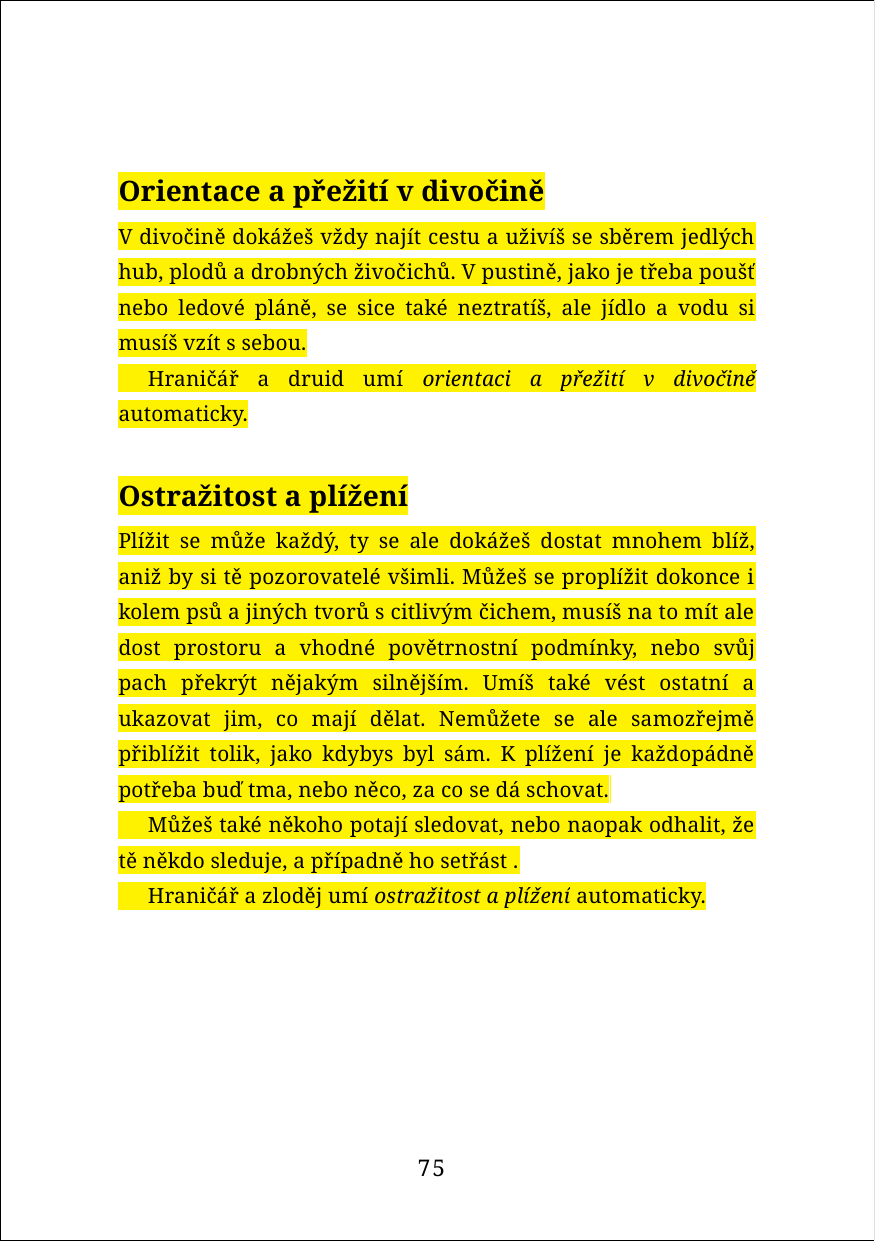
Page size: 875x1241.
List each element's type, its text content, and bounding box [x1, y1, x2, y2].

subtitle Orientace a přežití v divočině [118, 172, 756, 210]
subtitle Ostražitost a plížení [118, 476, 756, 515]
text V divočině dokážeš vždy najít cestu a uživíš se sběrem jedlých hub, plodů a drobných živočichů. V pustině, jako je třeba poušť nebo ledové pláně, se sice také neztratíš, ale jídlo a vodu si musíš vzít s sebou. Hraničář a druid umí orientaci a přežití v divočině automaticky. [118, 222, 756, 428]
text Plížit se může každý, ty se ale dokážeš dostat mnohem blíž, aniž by si tě pozorovatelé všimli. Můžeš se proplížit dokonce i kolem psů a jiných tvorů s citlivým čichem, musíš na to mít ale dost prostoru a vhodné povětrnostní podmínky, nebo svůj pach překrýt nějakým silnějším. Umíš také vést ostatní a ukazovat jim, co mají dělat. Nemůžete se ale samozřejmě přiblížit tolik, jako kdybys byl sám. K plížení je každopádně potřeba buď tma, nebo něco, za co se dá schovat. Můžeš také někoho potají sledovat, nebo naopak odhalit, že tě někdo sleduje, a případně ho setřást . Hraničář a zloděj umí ostražitost a plížení automaticky. [118, 526, 756, 910]
